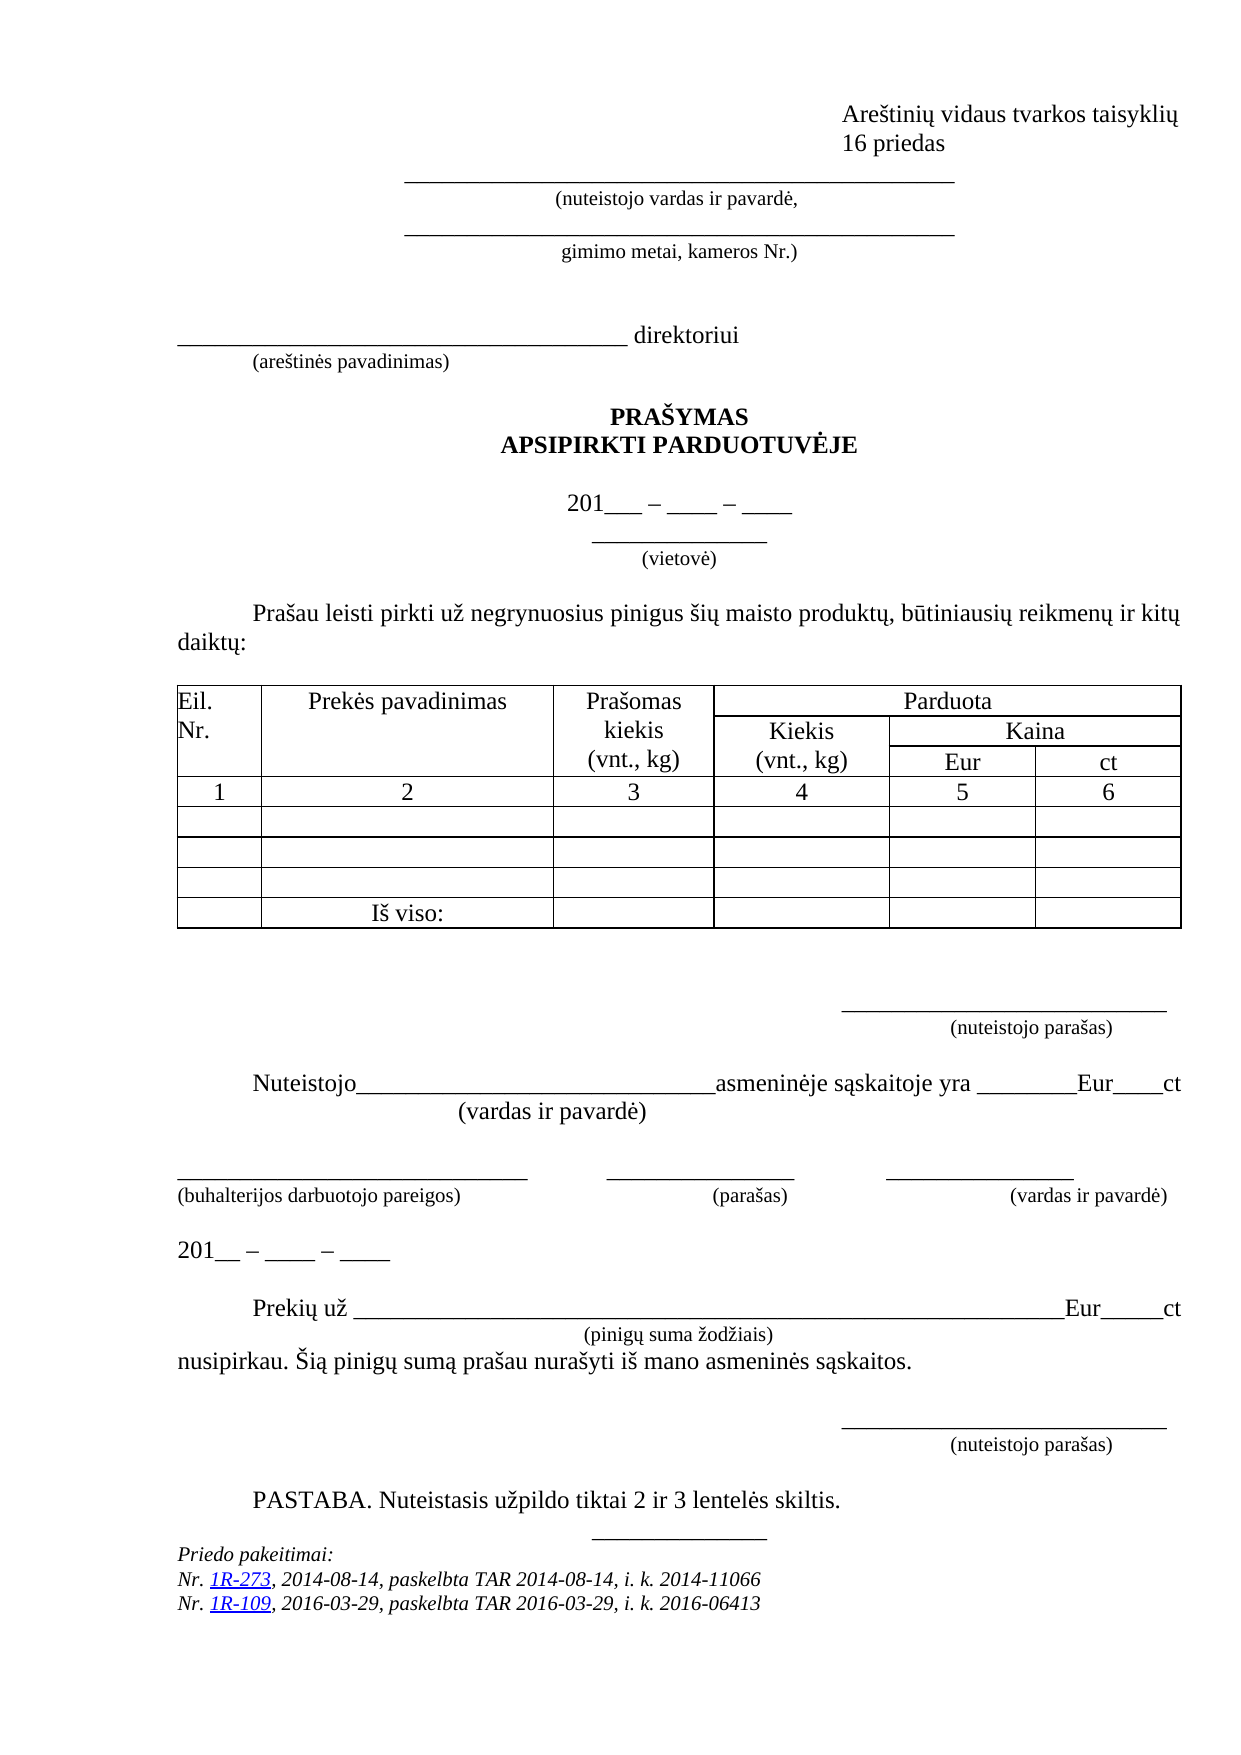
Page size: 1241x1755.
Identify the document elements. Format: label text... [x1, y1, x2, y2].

table_cell 1 [178, 777, 261, 806]
table_cell [890, 898, 1035, 927]
table_cell [1036, 807, 1180, 836]
table_cell 3 [554, 777, 713, 806]
text ______________ [177, 517, 1181, 546]
table_cell [715, 868, 889, 897]
table_cell 2 [262, 777, 553, 806]
text (nuteistojo parašas) [177, 1432, 1181, 1456]
table_cell 6 [1036, 777, 1180, 806]
table_cell [890, 838, 1035, 866]
text __________________________ [177, 1403, 1181, 1432]
table_cell [1036, 838, 1180, 866]
table_cell Kaina [890, 717, 1180, 745]
text PASTABA. Nuteistasis užpildo tiktai 2 ir 3 lentelės skiltis. [177, 1485, 1181, 1514]
table_cell [262, 807, 553, 836]
table_cell Kiekis (vnt., kg) [715, 717, 889, 776]
text ____________________________ _______________ _______________ [177, 1154, 1181, 1183]
table_cell [715, 807, 889, 836]
text ____________________________________________ [177, 210, 1181, 239]
text Nr. 1R-273, 2014-08-14, paskelbta TAR 2014-08-14, i. k. 2014-11066 [177, 1566, 1181, 1591]
text (buhalterijos darbuotojo pareigos) (parašas) (vardas ir pavardė) [177, 1183, 1181, 1207]
table_cell [262, 838, 553, 866]
table_cell [554, 807, 713, 836]
table_cell Eur [890, 747, 1035, 776]
text Areštinių vidaus tvarkos taisyklių [177, 99, 1181, 128]
text (vardas ir pavardė) [177, 1096, 1181, 1125]
table_cell [890, 807, 1035, 836]
table_cell [715, 838, 889, 866]
table_cell [890, 868, 1035, 897]
table_header Eil. Nr. [178, 686, 261, 776]
text PRAŠYMAS [177, 402, 1181, 431]
table_header Prekės pavadinimas [262, 686, 553, 776]
table_cell [554, 898, 713, 927]
text nusipirkau. Šią pinigų sumą prašau nurašyti iš mano asmeninės sąskaitos. [177, 1346, 1181, 1374]
text Prekių už Eur_____ct [177, 1293, 1181, 1322]
text ____________________________________________ [177, 157, 1181, 186]
text (areštinės pavadinimas) [177, 349, 1181, 373]
text Priedo pakeitimai: [177, 1542, 1181, 1566]
text ______________ [177, 1514, 1181, 1542]
text __________________________ [177, 986, 1181, 1015]
table_cell [554, 868, 713, 897]
text gimimo metai, kameros Nr.) [177, 239, 1181, 263]
text 16 priedas [177, 128, 1181, 157]
text Nr. 1R-109, 2016-03-29, paskelbta TAR 2016-03-29, i. k. 2016-06413 [177, 1591, 1181, 1614]
text ____________________________________ direktoriui [177, 320, 1181, 349]
table_cell [178, 868, 261, 897]
text APSIPIRKTI PARDUOTUVĖJE [177, 431, 1181, 459]
text 201___ – ____ – ____ [177, 488, 1181, 517]
text 201__ – ____ – ____ [177, 1236, 1181, 1264]
text (nuteistojo parašas) [177, 1015, 1181, 1039]
table_header Prašomas kiekis (vnt., kg) [554, 686, 713, 776]
table_header Parduota [715, 686, 1180, 715]
table_cell 4 [715, 777, 889, 806]
table_cell Iš viso: [262, 898, 553, 927]
table_cell [178, 807, 261, 836]
table_cell ct [1036, 747, 1180, 776]
text (vietovė) [177, 546, 1181, 569]
table_cell [178, 898, 261, 927]
table_cell 5 [890, 777, 1035, 806]
table_cell [554, 838, 713, 866]
table_cell [1036, 868, 1180, 897]
table_cell [262, 868, 553, 897]
text (nuteistojo vardas ir pavardė, [177, 186, 1181, 210]
text Nuteistojo asmeninėje sąskaitoje yra ________Eur____ct [177, 1068, 1181, 1096]
table_cell [1036, 898, 1180, 927]
text (pinigų suma žodžiais) [177, 1322, 1181, 1346]
text Prašau leisti pirkti už negrynuosius pinigus šių maisto produktų, būtiniausių reikmenų ir kitų daiktų: [177, 598, 1181, 656]
table_cell [715, 898, 889, 927]
table_cell [178, 838, 261, 866]
